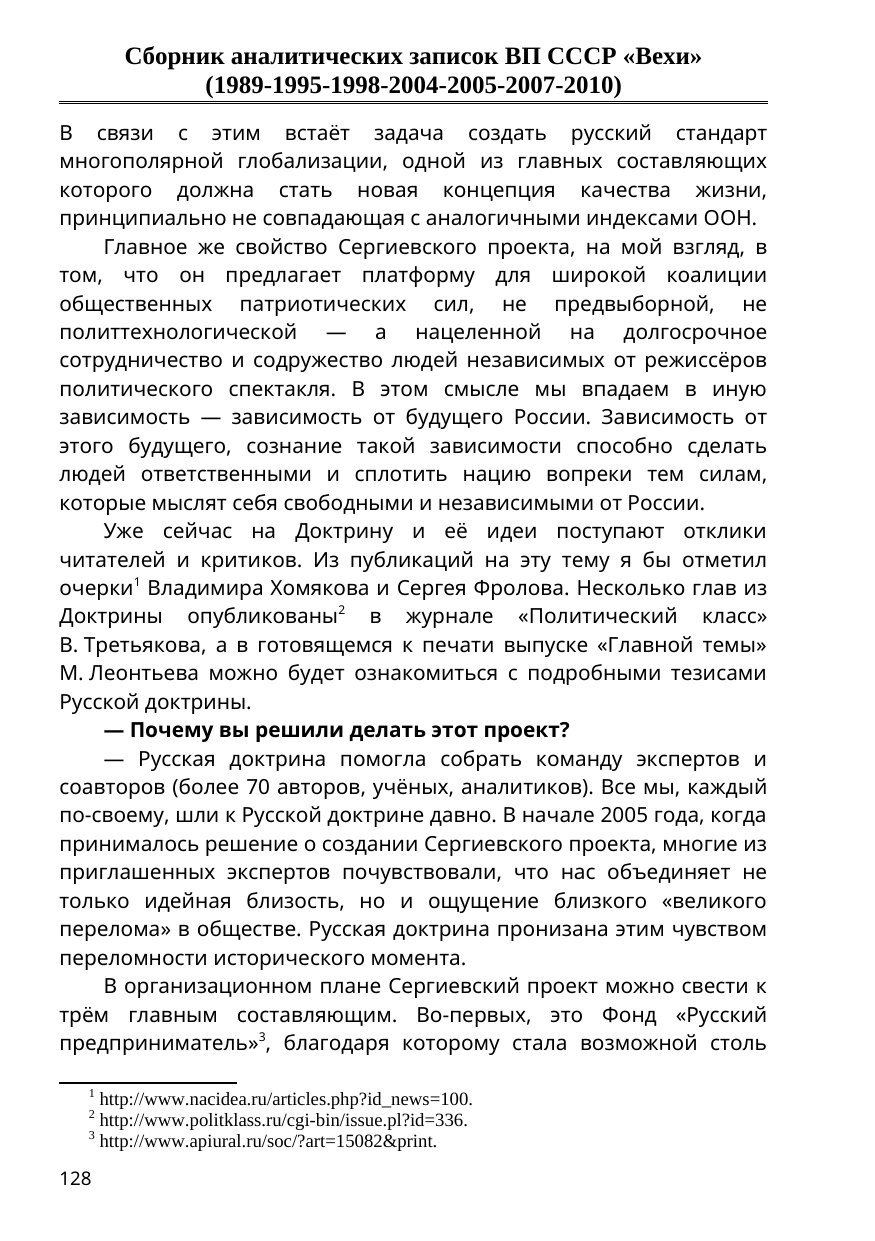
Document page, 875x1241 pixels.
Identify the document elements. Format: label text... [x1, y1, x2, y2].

text — Почему вы решили делать этот проект? [59, 715, 768, 744]
text — Русская доктрина помогла собрать команду экспертов и соавторов (более 70 авторов, учёных, аналитиков). Все мы, каждый по-своему, шли к Русской доктрине давно. В начале 2005 года, когда принималось решение о создании Сергиевского проекта, многие из приглашенных экспертов почувствовали, что нас объединяет не только идейная близость, но и ощущение близкого «великого перелома» в обществе. Русская доктрина пронизана этим чувством переломности исторического момента. [59, 744, 768, 971]
text Главное же свойство Сергиевского проекта, на мой взгляд, в том, что он предлагает платформу для широкой коалиции общественных патриотических сил, не предвыборной, не политтехнологической — а нацеленной на долгосрочное сотрудничество и содружество людей независимых от режиссёров политического спектакля. В этом смысле мы впадаем в иную зависимость — зависимость от будущего России. Зависимость от этого будущего, сознание такой зависимости способно сделать людей ответственными и сплотить нацию вопреки тем силам, которые мыслят себя свободными и независимыми от России. [59, 232, 768, 516]
text http://www.politklass.ru/cgi-bin/issue.pl?id=336. [59, 1110, 768, 1131]
text http://www.nacidea.ru/articles.php?id_news=100. [59, 1089, 768, 1110]
text Уже сейчас на Доктрину и её идеи поступают отклики читателей и критиков. Из публикаций на эту тему я бы отметил очерки Владимира Хомякова и Сергея Фролова. Несколько глав из Доктрины опубликованы в журнале «Политический класс» В. Третьякова, а в готовящемся к печати выпуске «Главной темы» М. Леонтьева можно будет ознакомиться с подробными тезисами Русской доктрины. [59, 516, 768, 715]
text В организационном плане Сергиевский проект можно свести к трём главным составляющим. Во-первых, это Фонд «Русский предприниматель», благодаря которому стала возможной столь [59, 971, 768, 1057]
text http://www.apiural.ru/soc/?art=15082&print. [59, 1131, 768, 1152]
text В связи с этим встаёт задача создать русский стандарт многополярной глобализации, одной из главных составляющих которого должна стать новая концепция качества жизни, принципиально не совпадающая с аналогичными индексами ООН. [59, 118, 768, 232]
